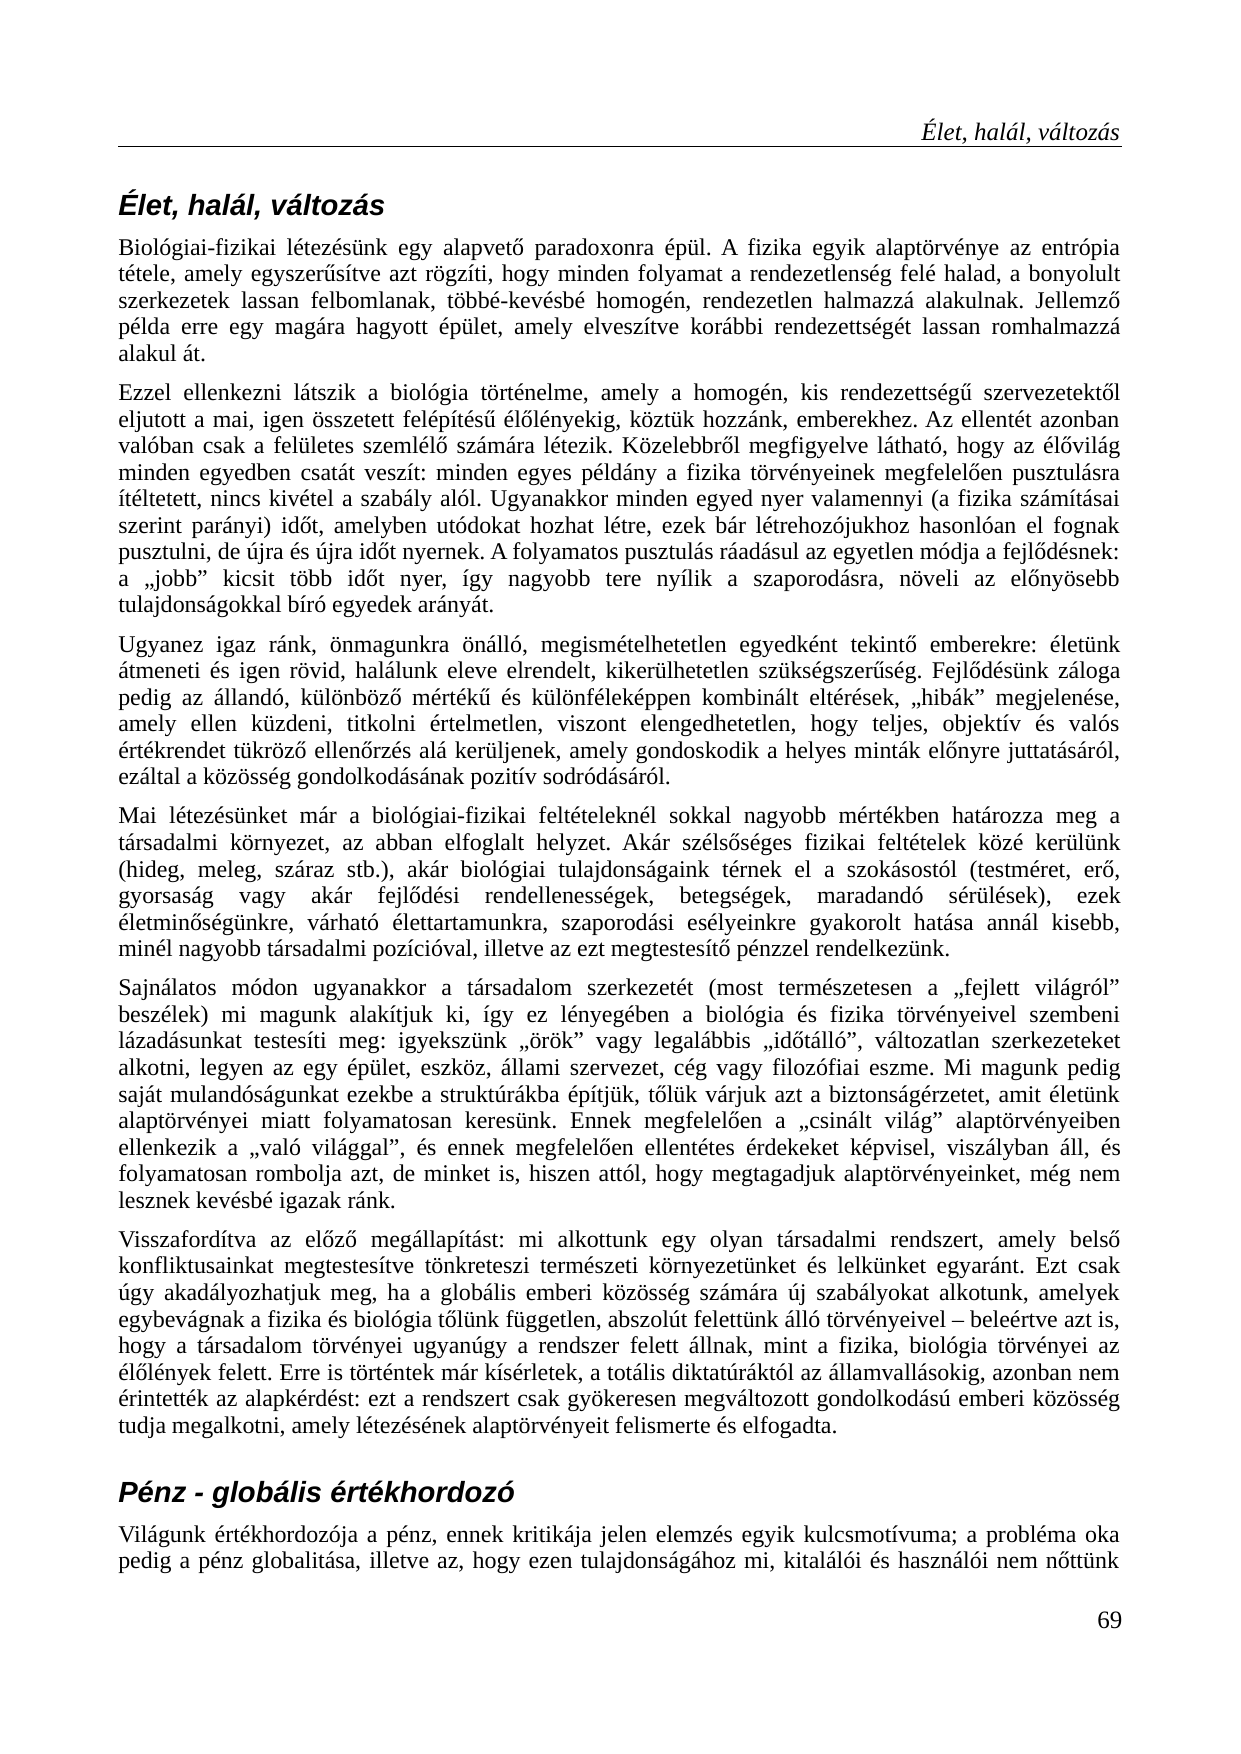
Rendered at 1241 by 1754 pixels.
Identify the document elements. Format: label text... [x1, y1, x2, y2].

subtitle Élet, halál, változás [118, 189, 1122, 221]
text Mai létezésünket már a biológiai-fizikai feltételeknél sokkal nagyobb mértékben határozza meg a társadalmi környezet, az abban elfoglalt helyzet. Akár szélsőséges fizikai feltételek közé kerülünk (hideg, meleg, száraz stb.), akár biológiai tulajdonságaink térnek el a szokásostól (testméret, erő, gyorsaság vagy akár fejlődési rendellenességek, betegségek, maradandó sérülések), ezek életminőségünkre, várható élettartamunkra, szaporodási esélyeinkre gyakorolt hatása annál kisebb, minél nagyobb társadalmi pozícióval, illetve az ezt megtestesítő pénzzel rendelkezünk. [118, 802, 1122, 962]
text Ugyanez igaz ránk, önmagunkra önálló, megismételhetetlen egyedként tekintő emberekre: életünk átmeneti és igen rövid, halálunk eleve elrendelt, kikerülhetetlen szükségszerűség. Fejlődésünk záloga pedig az állandó, különböző mértékű és különféleképpen kombinált eltérések, „hibák” megjelenése, amely ellen küzdeni, titkolni értelmetlen, viszont elengedhetetlen, hogy teljes, objektív és valós értékrendet tükröző ellenőrzés alá kerüljenek, amely gondoskodik a helyes minták előnyre juttatásáról, ezáltal a közösség gondolkodásának pozitív sodródásáról. [118, 631, 1122, 790]
text Biológiai-fizikai létezésünk egy alapvető paradoxonra épül. A fizika egyik alaptörvénye az entrópia tétele, amely egyszerűsítve azt rögzíti, hogy minden folyamat a rendezetlenség felé halad, a bonyolult szerkezetek lassan felbomlanak, többé-kevésbé homogén, rendezetlen halmazzá alakulnak. Jellemző példa erre egy magára hagyott épület, amely elveszítve korábbi rendezettségét lassan romhalmazzá alakul át. [118, 234, 1122, 367]
text Visszafordítva az előző megállapítást: mi alkottunk egy olyan társadalmi rendszert, amely belső konfliktusainkat megtestesítve tönkreteszi természeti környezetünket és lelkünket egyaránt. Ezt csak úgy akadályozhatjuk meg, ha a globális emberi közösség számára új szabályokat alkotunk, amelyek egybevágnak a fizika és biológia tőlünk független, abszolút felettünk álló törvényeivel – beleértve azt is, hogy a társadalom törvényei ugyanúgy a rendszer felett állnak, mint a fizika, biológia törvényei az élőlények felett. Erre is történtek már kísérletek, a totális diktatúráktól az államvallásokig, azonban nem érintették az alapkérdést: ezt a rendszert csak gyökeresen megváltozott gondolkodású emberi közösség tudja megalkotni, amely létezésének alaptörvényeit felismerte és elfogadta. [118, 1226, 1122, 1438]
text Világunk értékhordozója a pénz, ennek kritikája jelen elemzés egyik kulcsmotívuma; a probléma oka pedig a pénz globalitása, illetve az, hogy ezen tulajdonságához mi, kitalálói és használói nem nőttünk [118, 1521, 1122, 1574]
text Ezzel ellenkezni látszik a biológia történelme, amely a homogén, kis rendezettségű szervezetektől eljutott a mai, igen összetett felépítésű élőlényekig, köztük hozzánk, emberekhez. Az ellentét azonban valóban csak a felületes szemlélő számára létezik. Közelebbről megfigyelve látható, hogy az élővilág minden egyedben csatát veszít: minden egyes példány a fizika törvényeinek megfelelően pusztulásra ítéltetett, nincs kivétel a szabály alól. Ugyanakkor minden egyed nyer valamennyi (a fizika számításai szerint parányi) időt, amelyben utódokat hozhat létre, ezek bár létrehozójukhoz hasonlóan el fognak pusztulni, de újra és újra időt nyernek. A folyamatos pusztulás ráadásul az egyetlen módja a fejlődésnek: a „jobb” kicsit több időt nyer, így nagyobb tere nyílik a szaporodásra, növeli az előnyösebb tulajdonságokkal bíró egyedek arányát. [118, 379, 1122, 618]
subtitle Pénz - globális értékhordozó [118, 1476, 1122, 1508]
text Sajnálatos módon ugyanakkor a társadalom szerkezetét (most természetesen a „fejlett világról” beszélek) mi magunk alakítjuk ki, így ez lényegében a biológia és fizika törvényeivel szembeni lázadásunkat testesíti meg: igyekszünk „örök” vagy legalábbis „időtálló”, változatlan szerkezeteket alkotni, legyen az egy épület, eszköz, állami szervezet, cég vagy filozófiai eszme. Mi magunk pedig saját mulandóságunkat ezekbe a struktúrákba építjük, tőlük várjuk azt a biztonságérzetet, amit életünk alaptörvényei miatt folyamatosan keresünk. Ennek megfelelően a „csinált világ” alaptörvényeiben ellenkezik a „való világgal”, és ennek megfelelően ellentétes érdekeket képvisel, viszályban áll, és folyamatosan rombolja azt, de minket is, hiszen attól, hogy megtagadjuk alaptörvényeinket, még nem lesznek kevésbé igazak ránk. [118, 974, 1122, 1213]
